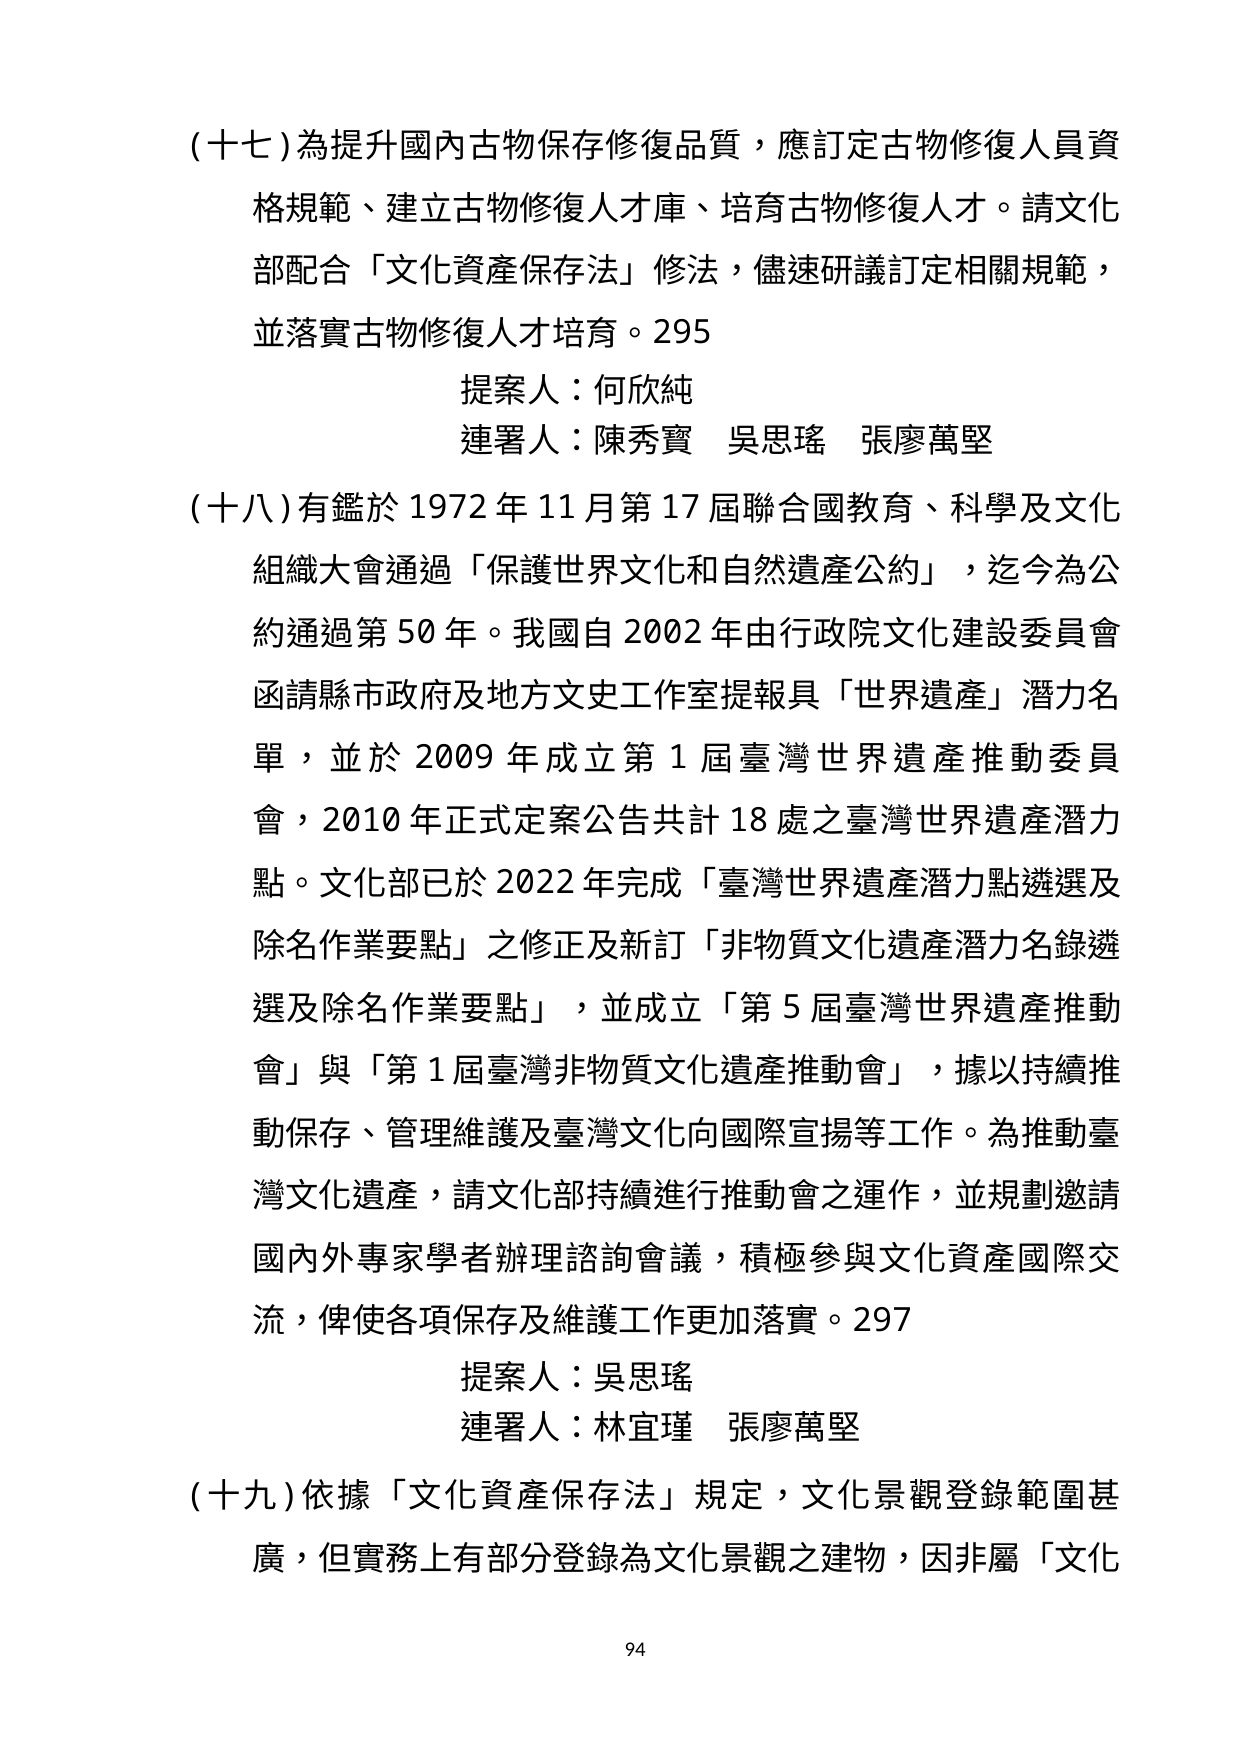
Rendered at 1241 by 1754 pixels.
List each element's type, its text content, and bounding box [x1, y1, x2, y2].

text 提案人：吳思瑤 [460, 1350, 1122, 1400]
text 連署人：陳秀寳 吳思瑤 張廖萬堅 [460, 412, 1122, 462]
text (十九)依據「文化資產保存法」規定，文化景觀登錄範圍甚廣，但實務上有部分登錄為文化景觀之建物，因非屬「文化 [185, 1462, 1122, 1587]
text 連署人：林宜瑾 張廖萬堅 [460, 1400, 1122, 1450]
text (十八)有鑑於1972年11月第17屆聯合國教育、科學及文化組織大會通過「保護世界文化和自然遺產公約」，迄今為公約通過第50年。我國自2002年由行政院文化建設委員會函請縣市政府及地方文史工作室提報具「世界遺產」潛力名單，並於2009年成立第1屆臺灣世界遺產推動委員會，2010年正式定案公告共計18處之臺灣世界遺產潛力點。文化部已於2022年完成「臺灣世界遺產潛力點遴選及除名作業要點」之修正及新訂「非物質文化遺產潛力名錄遴選及除名作業要點」，並成立「第5屆臺灣世界遺產推動會」與「第1屆臺灣非物質文化遺產推動會」，據以持續推動保存、管理維護及臺灣文化向國際宣揚等工作。為推動臺灣文化遺產，請文化部持續進行推動會之運作，並規劃邀請國內外專家學者辦理諮詢會議，積極參與文化資產國際交流，俾使各項保存及維護工作更加落實。297 [185, 475, 1122, 1350]
text (十七)為提升國內古物保存修復品質，應訂定古物修復人員資格規範、建立古物修復人才庫、培育古物修復人才。請文化部配合「文化資產保存法」修法，儘速研議訂定相關規範，並落實古物修復人才培育。295 [185, 112, 1122, 362]
text 提案人：何欣純 [460, 362, 1122, 412]
